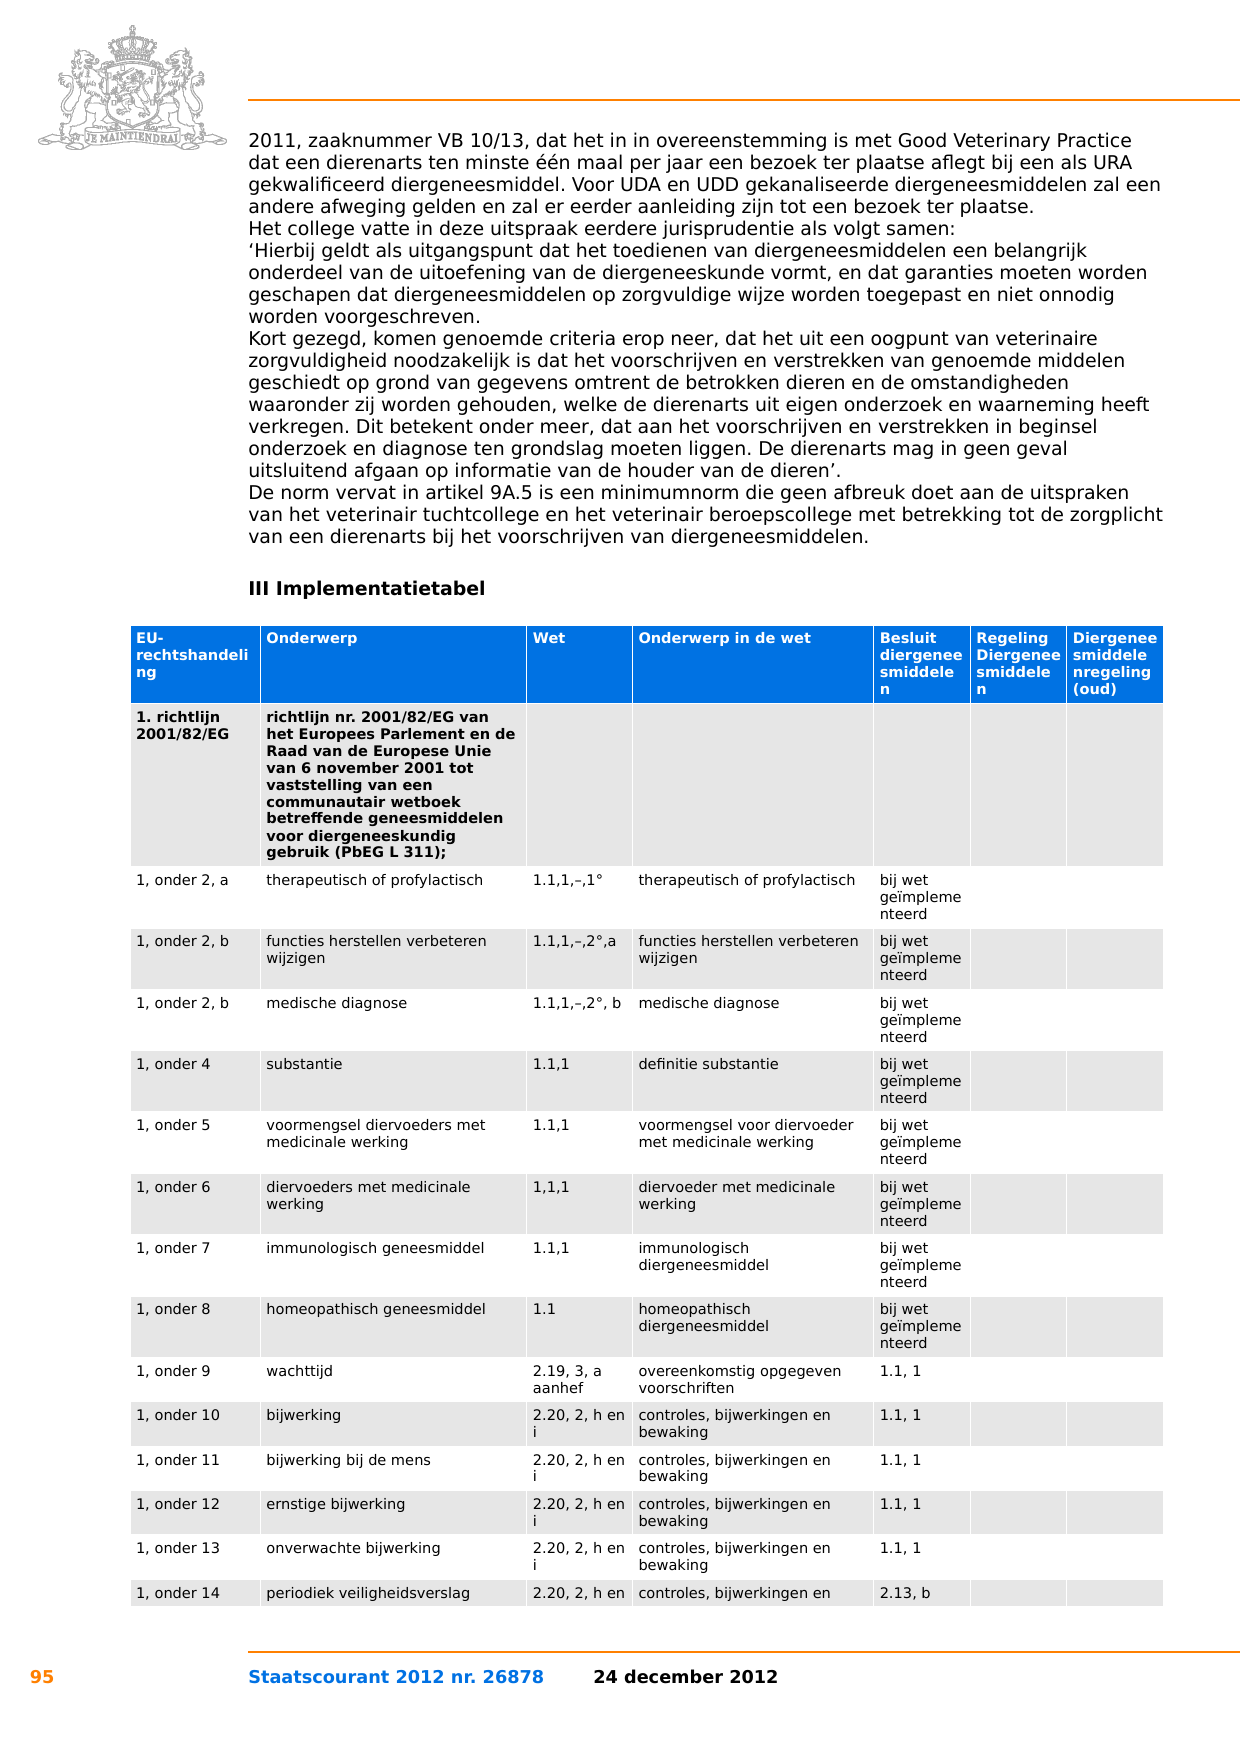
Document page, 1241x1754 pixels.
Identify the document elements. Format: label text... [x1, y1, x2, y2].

table_cell [1067, 1402, 1163, 1446]
table_cell [1067, 1297, 1163, 1357]
table_cell therapeutisch of profylactisch [261, 867, 526, 927]
table_cell 2.19, 3, a aanhef [527, 1358, 632, 1401]
table_header Regeling Diergeneesmiddelen [971, 626, 1066, 703]
table_cell immunologisch geneesmiddel [261, 1235, 526, 1296]
table_header Onderwerp in de wet [633, 626, 873, 703]
table_cell [971, 1491, 1066, 1534]
table_cell 1, onder 12 [131, 1491, 260, 1534]
table_cell therapeutisch of profylactisch [633, 867, 873, 927]
table_cell 2.20, 2, h en i [527, 1535, 632, 1579]
table_cell [971, 1402, 1066, 1446]
table_cell [1067, 1051, 1163, 1111]
table_cell 1, onder 2, a [131, 867, 260, 927]
table_header EU-rechtshandeling [131, 626, 260, 703]
table_cell [1067, 929, 1163, 989]
subtitle III Implementatietabel [248, 577, 1163, 599]
table_cell 1, onder 14 [131, 1580, 260, 1606]
table_cell 1, onder 10 [131, 1402, 260, 1446]
table_cell 1, onder 11 [131, 1447, 260, 1490]
table_cell 1, onder 9 [131, 1358, 260, 1401]
table_cell [1067, 1535, 1163, 1579]
text Kort gezegd, komen genoemde criteria erop neer, dat het uit een oogpunt van veterinaire zorgvuldigheid noodzakelijk is dat het voorschrijven en verstrekken van genoemde middelen geschiedt op grond van gegevens omtrent de betrokken dieren en de omstandigheden waaronder zij worden gehouden, welke de dierenarts uit eigen onderzoek en waarneming heeft verkregen. Dit betekent onder meer, dat aan het voorschrijven en verstrekken in beginsel onderzoek en diagnose ten grondslag moeten liggen. De dierenarts mag in geen geval uitsluitend afgaan op informatie van de houder van de dieren’. [248, 328, 1163, 482]
table_cell substantie [261, 1051, 526, 1111]
text De norm vervat in artikel 9A.5 is een minimumnorm die geen afbreuk doet aan de uitspraken van het veterinair tuchtcollege en het veterinair beroepscollege met betrekking tot de zorgplicht van een dierenarts bij het voorschrijven van diergeneesmiddelen. [248, 482, 1163, 547]
table_cell definitie substantie [633, 1051, 873, 1111]
table_cell [971, 867, 1066, 927]
table_cell controles, bijwerkingen en bewaking [633, 1491, 873, 1534]
table_cell 1.1, 1 [874, 1491, 970, 1534]
table_cell 2.20, 2, h en [527, 1580, 632, 1606]
table_cell bijwerking bij de mens [261, 1447, 526, 1490]
table_cell medische diagnose [261, 990, 526, 1050]
table_cell 2.20, 2, h en i [527, 1402, 632, 1446]
table_cell functies herstellen verbeteren wijzigen [261, 929, 526, 989]
table_cell [1067, 704, 1163, 866]
table_cell bij wet geïmplementeerd [874, 929, 970, 989]
table_cell [971, 704, 1066, 866]
table_cell 1, onder 5 [131, 1113, 260, 1173]
text 2011, zaaknummer VB 10/13, dat het in in overeenstemming is met Good Veterinary Practice dat een dierenarts ten minste één maal per jaar een bezoek ter plaatse aflegt bij een als URA gekwalificeerd diergeneesmiddel. Voor UDA en UDD gekanaliseerde diergeneesmiddelen zal een andere afweging gelden en zal er eerder aanleiding zijn tot een bezoek ter plaatse. [248, 130, 1163, 218]
table_cell [971, 990, 1066, 1050]
table_cell 1.1 [527, 1297, 632, 1357]
table_cell [1067, 990, 1163, 1050]
table_cell [1067, 1580, 1163, 1606]
table_header Onderwerp [261, 626, 526, 703]
table_cell [971, 1358, 1066, 1401]
table_cell 1.1,1,–,2°,a [527, 929, 632, 989]
table_cell [1067, 1491, 1163, 1534]
table_cell onverwachte bijwerking [261, 1535, 526, 1579]
table_cell ernstige bijwerking [261, 1491, 526, 1534]
table_cell 1,1,1 [527, 1174, 632, 1234]
table_header Diergeneesmiddelenregeling (oud) [1067, 626, 1163, 703]
table_cell [971, 1580, 1066, 1606]
table_cell bij wet geïmplementeerd [874, 1051, 970, 1111]
table_cell diervoeder met medicinale werking [633, 1174, 873, 1234]
table_cell [971, 1174, 1066, 1234]
table_cell overeenkomstig opgegeven voorschriften [633, 1358, 873, 1401]
table_cell 1.1,1,–,2°, b [527, 990, 632, 1050]
table_cell [971, 1235, 1066, 1296]
table_cell medische diagnose [633, 990, 873, 1050]
table_cell wachttijd [261, 1358, 526, 1401]
table_cell immunologisch diergeneesmiddel [633, 1235, 873, 1296]
table_cell 1.1, 1 [874, 1402, 970, 1446]
table_cell 1, onder 13 [131, 1535, 260, 1579]
table_cell [633, 704, 873, 866]
table_cell [971, 1297, 1066, 1357]
table_header Wet [527, 626, 632, 703]
table_cell 1, onder 2, b [131, 990, 260, 1050]
table_cell [971, 1447, 1066, 1490]
table_cell [874, 704, 970, 866]
table_cell 1. richtlijn 2001/82/EG [131, 704, 260, 866]
table_cell controles, bijwerkingen en bewaking [633, 1402, 873, 1446]
table_cell 1.1,1 [527, 1113, 632, 1173]
table_cell 1.1,1 [527, 1051, 632, 1111]
table_cell bij wet geïmplementeerd [874, 1174, 970, 1234]
table_cell 1, onder 4 [131, 1051, 260, 1111]
table_cell homeopathisch geneesmiddel [261, 1297, 526, 1357]
table_cell bijwerking [261, 1402, 526, 1446]
table_cell [527, 704, 632, 866]
table_cell [1067, 1358, 1163, 1401]
table_cell periodiek veiligheidsverslag [261, 1580, 526, 1606]
table_cell 1.1, 1 [874, 1358, 970, 1401]
table_cell [971, 1051, 1066, 1111]
table_cell functies herstellen verbeteren wijzigen [633, 929, 873, 989]
table_cell voormengsel diervoeders met medicinale werking [261, 1113, 526, 1173]
table_cell bij wet geïmplementeerd [874, 867, 970, 927]
text Het college vatte in deze uitspraak eerdere jurisprudentie als volgt samen: [248, 218, 1163, 240]
table_header Besluit diergeneesmiddelen [874, 626, 970, 703]
table_cell [1067, 1235, 1163, 1296]
table_cell 1.1,1,–,1° [527, 867, 632, 927]
text ‘Hierbij geldt als uitgangspunt dat het toedienen van diergeneesmiddelen een belangrijk onderdeel van de uitoefening van de diergeneeskunde vormt, en dat garanties moeten worden geschapen dat diergeneesmiddelen op zorgvuldige wijze worden toegepast en niet onnodig worden voorgeschreven. [248, 240, 1163, 328]
table_cell 1.1, 1 [874, 1535, 970, 1579]
table_cell controles, bijwerkingen en bewaking [633, 1535, 873, 1579]
table_cell [1067, 1113, 1163, 1173]
table_cell 2.20, 2, h en i [527, 1491, 632, 1534]
table_cell richtlijn nr. 2001/82/EG van het Europees Parlement en de Raad van de Europese Unie van 6 november 2001 tot vaststelling van een communautair wetboek betreffende geneesmiddelen voor diergeneeskundig gebruik (PbEG L 311); [261, 704, 526, 866]
table_cell 2.13, b [874, 1580, 970, 1606]
table_cell homeopathisch diergeneesmiddel [633, 1297, 873, 1357]
table_cell bij wet geïmplementeerd [874, 1113, 970, 1173]
table_cell controles, bijwerkingen en [633, 1580, 873, 1606]
table_cell 1, onder 6 [131, 1174, 260, 1234]
table_cell [1067, 1447, 1163, 1490]
table_cell controles, bijwerkingen en bewaking [633, 1447, 873, 1490]
table_cell 2.20, 2, h en i [527, 1447, 632, 1490]
table_cell bij wet geïmplementeerd [874, 990, 970, 1050]
table_cell 1.1, 1 [874, 1447, 970, 1490]
table_cell bij wet geïmplementeerd [874, 1297, 970, 1357]
table_cell 1.1,1 [527, 1235, 632, 1296]
table_cell diervoeders met medicinale werking [261, 1174, 526, 1234]
table_cell [971, 1535, 1066, 1579]
table_cell 1, onder 8 [131, 1297, 260, 1357]
picture [38, 25, 227, 150]
table_cell voormengsel voor diervoeder met medicinale werking [633, 1113, 873, 1173]
table_cell 1, onder 7 [131, 1235, 260, 1296]
table_cell [1067, 1174, 1163, 1234]
table_cell [971, 1113, 1066, 1173]
table_cell bij wet geïmplementeerd [874, 1235, 970, 1296]
table_cell 1, onder 2, b [131, 929, 260, 989]
table_cell [1067, 867, 1163, 927]
table_cell [971, 929, 1066, 989]
